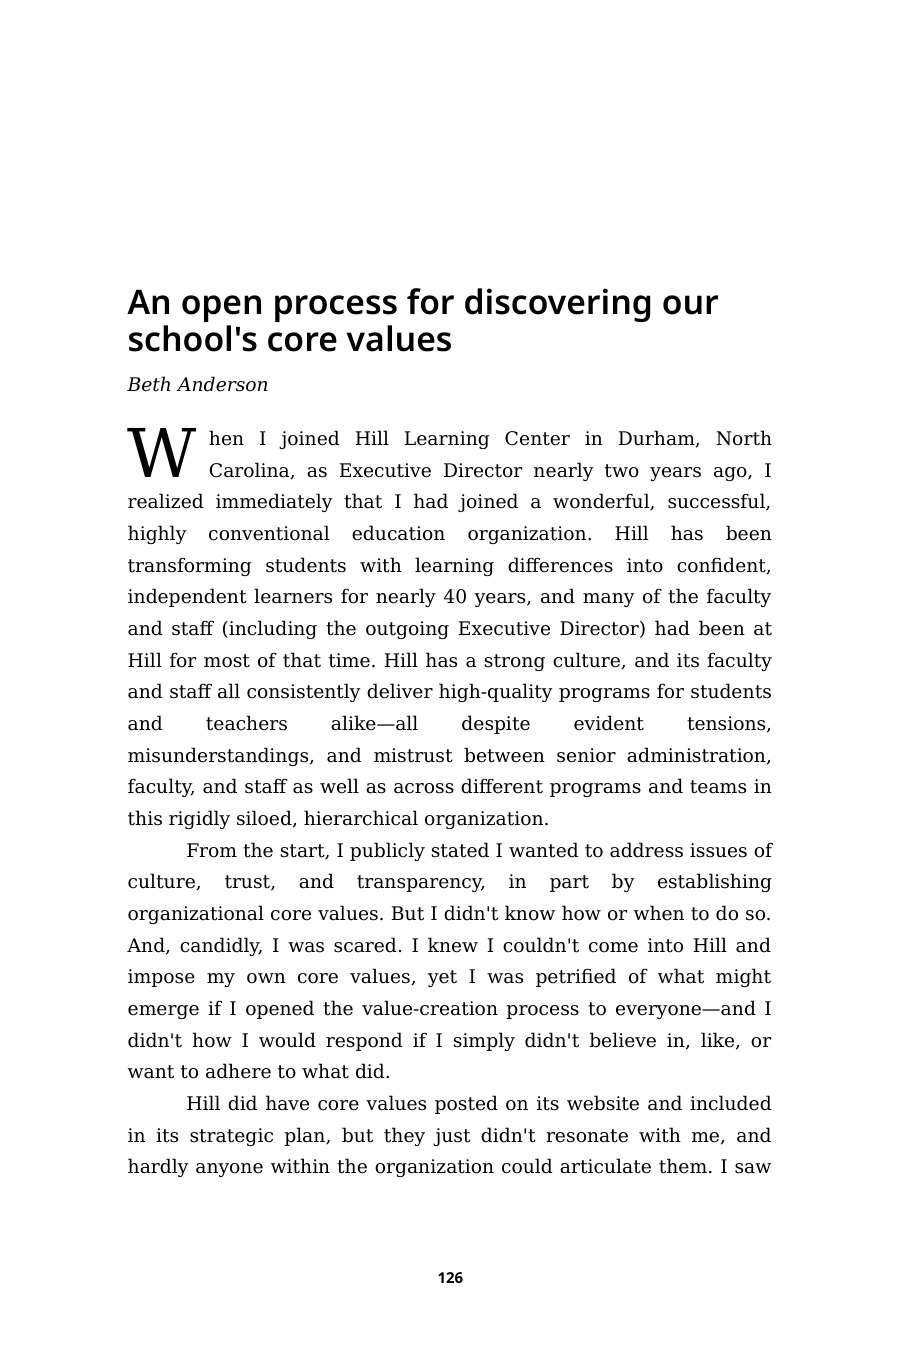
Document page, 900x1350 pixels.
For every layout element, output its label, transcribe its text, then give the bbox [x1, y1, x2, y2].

text From the start, I publicly stated I wanted to address issues of culture, trust, and transparency, in part by establishing organizational core values. But I didn't know how or when to do so. And, candidly, I was scared. I knew I couldn't come into Hill and impose my own core values, yet I was petrified of what might emerge if I opened the value-creation process to everyone—and I didn't how I would respond if I simply didn't believe in, like, or want to adhere to what did. [127, 840, 772, 1083]
text When I joined Hill Learning Center in Durham, North Carolina, as Executive Director nearly two years ago, I realized immediately that I had joined a wonderful, successful, highly conventional education organization. Hill has been transforming students with learning differences into confident, independent learners for nearly 40 years, and many of the faculty and staff (including the outgoing Executive Director) had been at Hill for most of that time. Hill has a strong culture, and its faculty and staff all consistently deliver high-quality programs for students and teachers alike—all despite evident tensions, misunderstandings, and mistrust between senior administration, faculty, and staff as well as across different programs and teams in this rigidly siloed, hierarchical organization. [127, 428, 772, 830]
text Hill did have core values posted on its website and included in its strategic plan, but they just didn't resonate with me, and hardly anyone within the organization could articulate them. I saw [127, 1093, 772, 1178]
subtitle An open process for discovering our school's core values [127, 283, 772, 361]
text Beth Anderson [127, 374, 772, 396]
